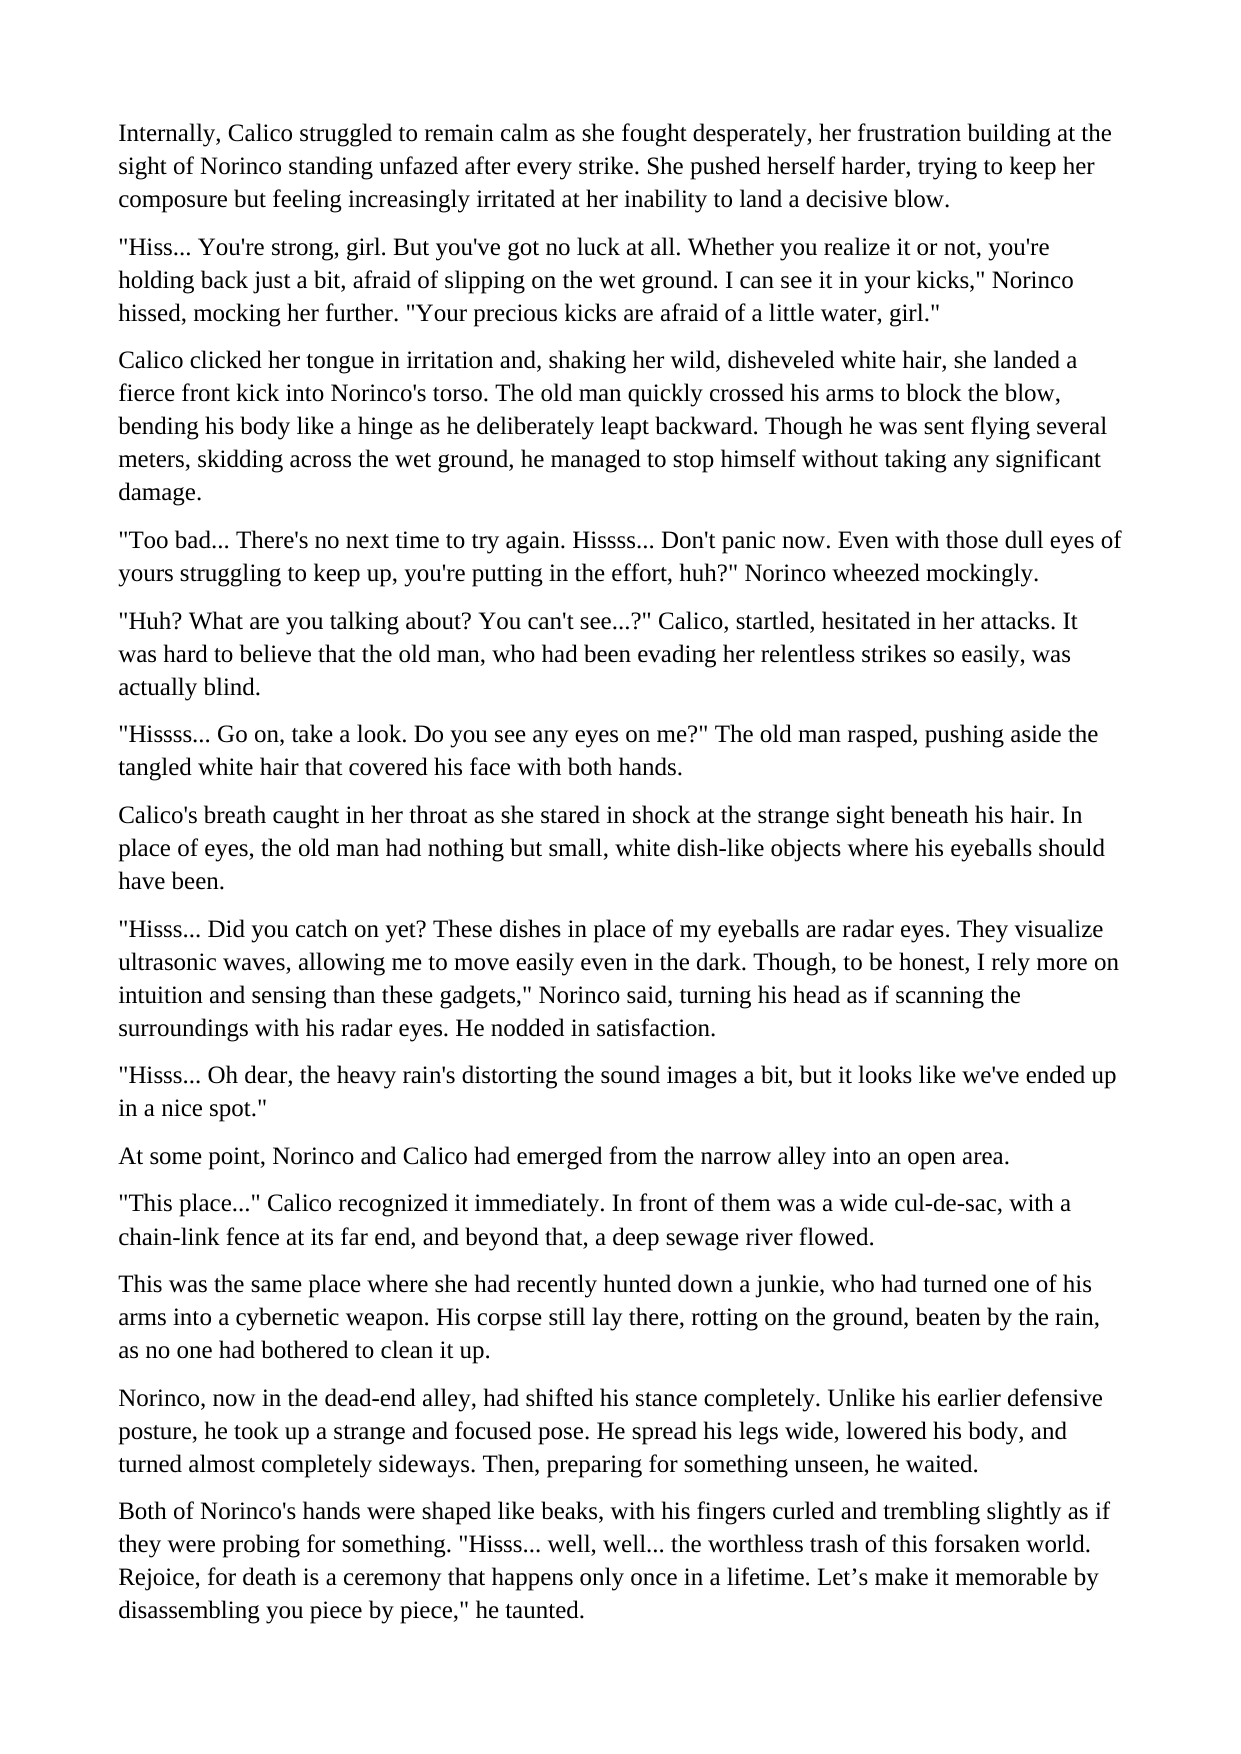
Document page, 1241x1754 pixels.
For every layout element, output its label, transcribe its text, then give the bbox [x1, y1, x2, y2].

text "Hissss... Go on, take a look. Do you see any eyes on me?" The old man rasped, pushing aside the tangled white hair that covered his face with both hands. [118, 719, 1122, 781]
text "Hiss... You're strong, girl. But you've got no luck at all. Whether you realize it or not, you're holding back just a bit, afraid of slipping on the wet ground. I can see it in your kicks," Norinco hissed, mocking her further. "Your precious kicks are afraid of a little water, girl." [118, 232, 1122, 327]
text Calico clicked her tongue in irritation and, shaking her wild, disheveled white hair, she landed a fierce front kick into Norinco's torso. The old man quickly crossed his arms to block the blow, bending his body like a hinge as he deliberately leapt backward. Though he was sent flying several meters, skidding across the wet ground, he managed to stop himself without taking any significant damage. [118, 345, 1122, 506]
text Both of Norinco's hands were shaped like beaks, with his fingers curled and trembling slightly as if they were probing for something. "Hisss... well, well... the worthless trash of this forsaken world. Rejoice, for death is a ceremony that happens only once in a lifetime. Let’s make it memorable by disassembling you piece by piece," he taunted. [118, 1496, 1122, 1624]
text "Too bad... There's no next time to try again. Hissss... Don't panic now. Even with those dull eyes of yours struggling to keep up, you're putting in the effort, huh?" Norinco wheezed mockingly. [118, 525, 1122, 587]
text Norinco, now in the dead-end alley, had shifted his stance completely. Unlike his earlier defensive posture, he took up a strange and focused pose. He spread his legs wide, lowered his body, and turned almost completely sideways. Then, preparing for something unseen, he waited. [118, 1383, 1122, 1478]
text Calico's breath caught in her throat as she stared in shock at the strange sight beneath his hair. In place of eyes, the old man had nothing but small, white dish-like objects where his eyeballs should have been. [118, 800, 1122, 895]
text At some point, Norinco and Calico had emerged from the narrow alley into an open area. [118, 1141, 1122, 1170]
text "Hisss... Oh dear, the heavy rain's distorting the sound images a bit, but it looks like we've ended up in a nice spot." [118, 1060, 1122, 1122]
text "This place..." Calico recognized it immediately. In front of them was a wide cul-de-sac, with a chain-link fence at its far end, and beyond that, a deep sewage river flowed. [118, 1188, 1122, 1250]
text Internally, Calico struggled to remain calm as she fought desperately, her frustration building at the sight of Norinco standing unfazed after every strike. She pushed herself harder, trying to keep her composure but feeling increasingly irritated at her inability to land a decisive blow. [118, 118, 1122, 213]
text "Hisss... Did you catch on yet? These dishes in place of my eyeballs are radar eyes. They visualize ultrasonic waves, allowing me to move easily even in the dark. Though, to be honest, I rely more on intuition and sensing than these gadgets," Norinco said, turning his head as if scanning the surroundings with his radar eyes. He nodded in satisfaction. [118, 914, 1122, 1041]
text This was the same place where she had recently hunted down a junkie, who had turned one of his arms into a cybernetic weapon. His corpse still lay there, rotting on the ground, beaten by the rain, as no one had bothered to clean it up. [118, 1269, 1122, 1364]
text "Huh? What are you talking about? You can't see...?" Calico, startled, hesitated in her attacks. It was hard to believe that the old man, who had been evading her relentless strikes so easily, was actually blind. [118, 606, 1122, 701]
